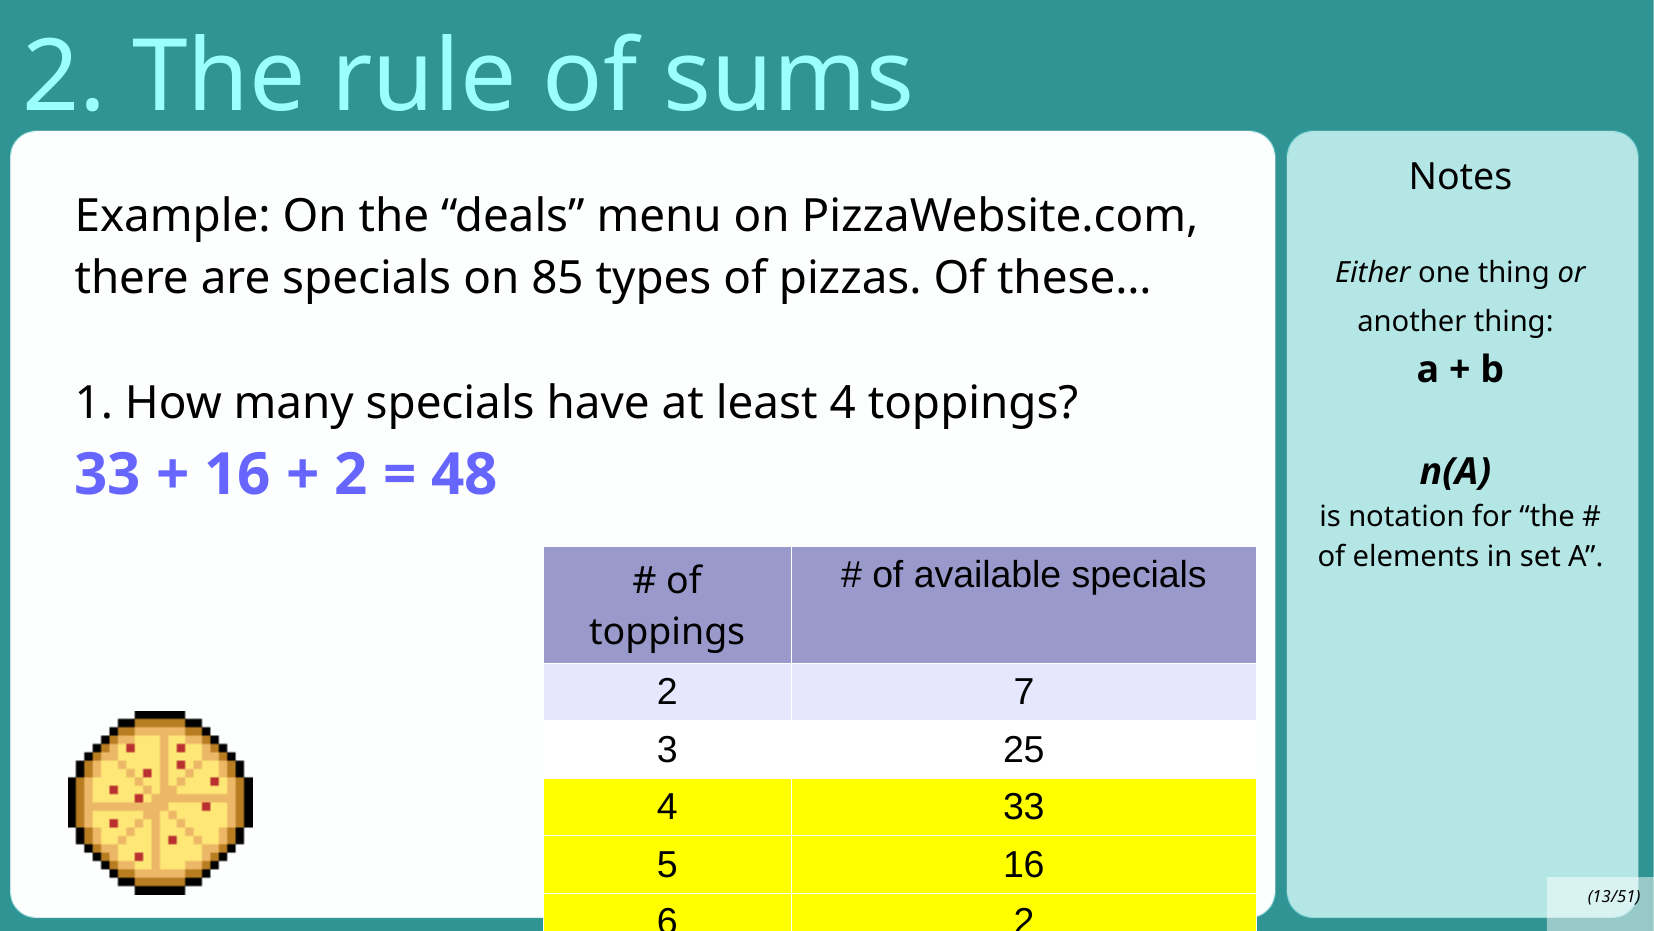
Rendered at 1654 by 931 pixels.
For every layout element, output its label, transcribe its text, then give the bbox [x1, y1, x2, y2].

text_box Example: On the “deals” menu on PizzaWebsite.com, there are specials on 85 types of pizzas. Of these… 1. How many specials have at least 4 toppings? 33 + 16 + 2 = 48 [74, 182, 1244, 763]
table_cell 16 [792, 836, 1256, 893]
table_cell 6 [662, 920, 672, 931]
table_cell 5 [544, 836, 791, 893]
table_cell 2 [792, 894, 1256, 931]
table_cell 33 [792, 779, 1256, 835]
table_cell 4 [544, 779, 791, 835]
table_cell 3 [544, 721, 791, 778]
title 2. The rule of sums [22, 13, 1511, 130]
picture [0, 0, 1654, 931]
table_cell 6 [544, 894, 791, 931]
text_box Notes Either one thing or another thing: a + b n(A) is notation for “the # of elements in set A”. [1290, 141, 1631, 661]
table_header # of toppings [544, 547, 791, 663]
table_cell 25 [792, 721, 1256, 778]
table_cell 2 [544, 664, 791, 720]
table_cell 7 [792, 664, 1256, 720]
text_box (<number>/51) [1546, 877, 1654, 931]
table_header # of available specials [792, 547, 1256, 663]
